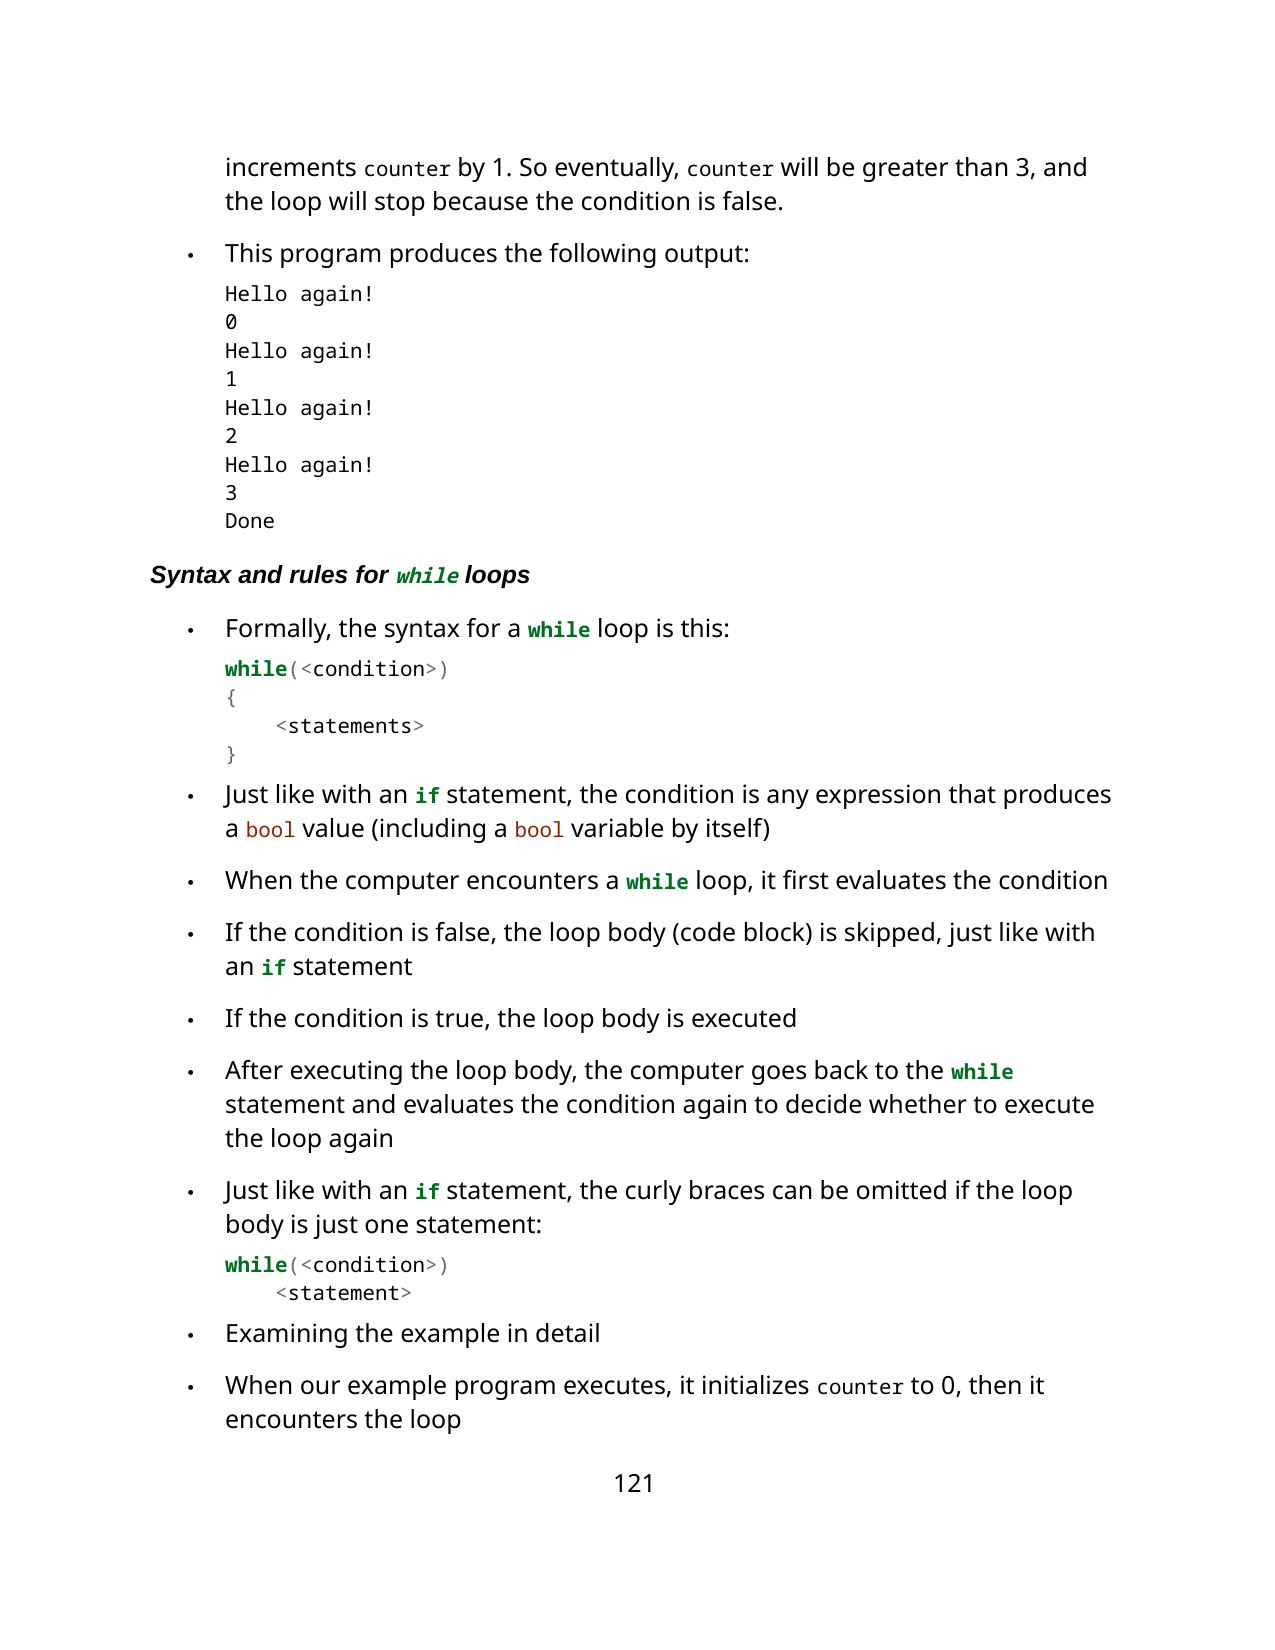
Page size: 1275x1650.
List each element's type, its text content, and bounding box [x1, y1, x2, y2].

list If the condition is false, the loop body (code block) is skipped, just like with an if statement [187, 915, 1125, 983]
list Done [187, 507, 1125, 535]
list When our example program executes, it initializes counter to 0, then it encounters the loop [187, 1368, 1125, 1436]
list Hello again! [187, 336, 1125, 364]
list 2 [187, 421, 1125, 450]
list while(<condition>) [187, 1250, 1125, 1278]
list Hello again! [187, 393, 1125, 421]
list Just like with an if statement, the condition is any expression that produces a bool value (including a bool variable by itself) [187, 777, 1125, 845]
list 1 [187, 364, 1125, 393]
subtitle Syntax and rules for while loops [150, 560, 1125, 589]
list while(<condition>) [187, 654, 1125, 682]
list This program produces the following output: [187, 236, 1125, 270]
list Hello again! [187, 279, 1125, 307]
list Just like with an if statement, the curly braces can be omitted if the loop body is just one statement: [187, 1173, 1125, 1241]
list When the computer encounters a while loop, it first evaluates the condition [187, 863, 1125, 897]
list Formally, the syntax for a while loop is this: [187, 611, 1125, 645]
list <statement> [187, 1278, 1125, 1307]
list Hello again! [187, 450, 1125, 478]
list } [187, 739, 1125, 768]
list After executing the loop body, the computer goes back to the while statement and evaluates the condition again to decide whether to execute the loop again [187, 1053, 1125, 1155]
list { [187, 682, 1125, 711]
list increments counter by 1. So eventually, counter will be greater than 3, and the loop will stop because the condition is false. [187, 150, 1125, 218]
list 3 [187, 478, 1125, 507]
list If the condition is true, the loop body is executed [187, 1001, 1125, 1035]
list Examining the example in detail [187, 1316, 1125, 1350]
list <statements> [187, 711, 1125, 739]
list 0 [187, 307, 1125, 336]
